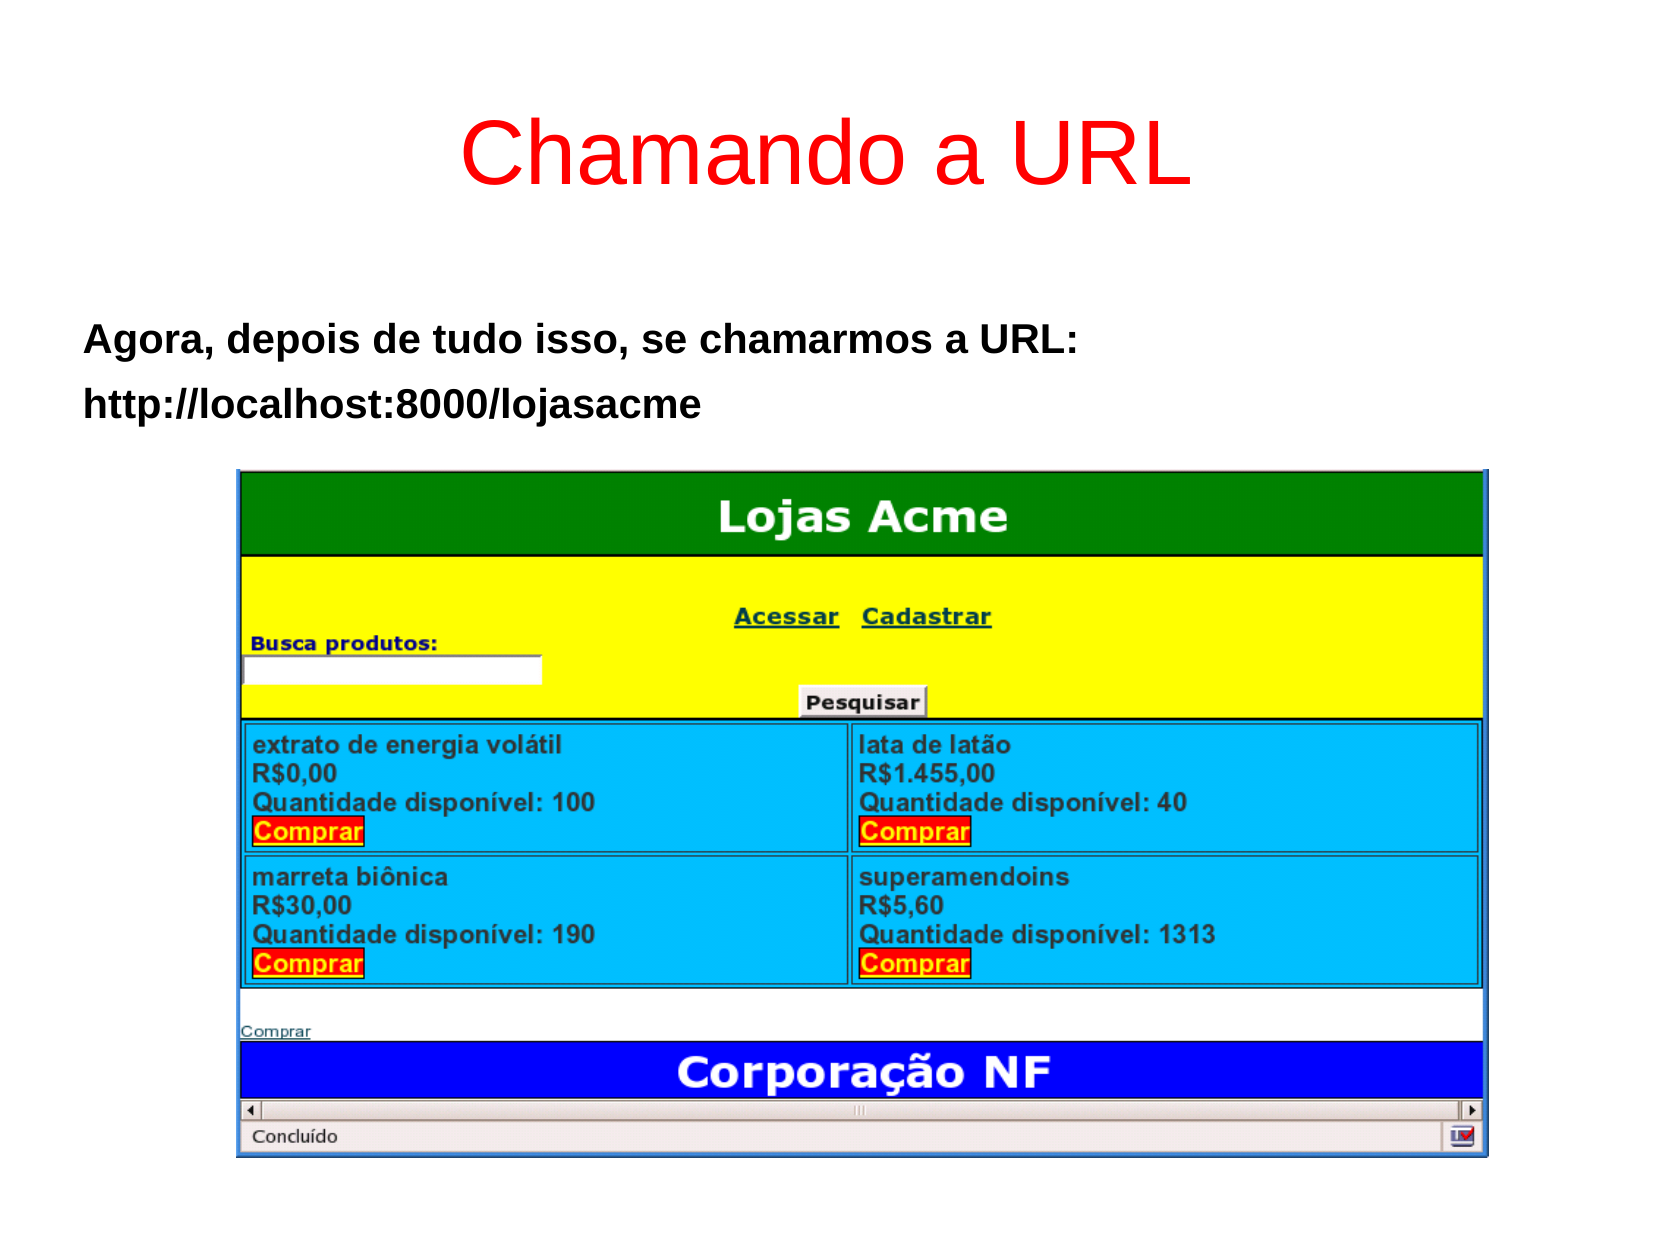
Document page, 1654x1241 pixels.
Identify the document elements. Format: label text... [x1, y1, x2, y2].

picture [236, 469, 1489, 1158]
list Agora, depois de tudo isso, se chamarmos a URL: http://localhost:8000/lojasacme [82, 315, 1571, 1087]
title Chamando a URL [82, 49, 1571, 257]
